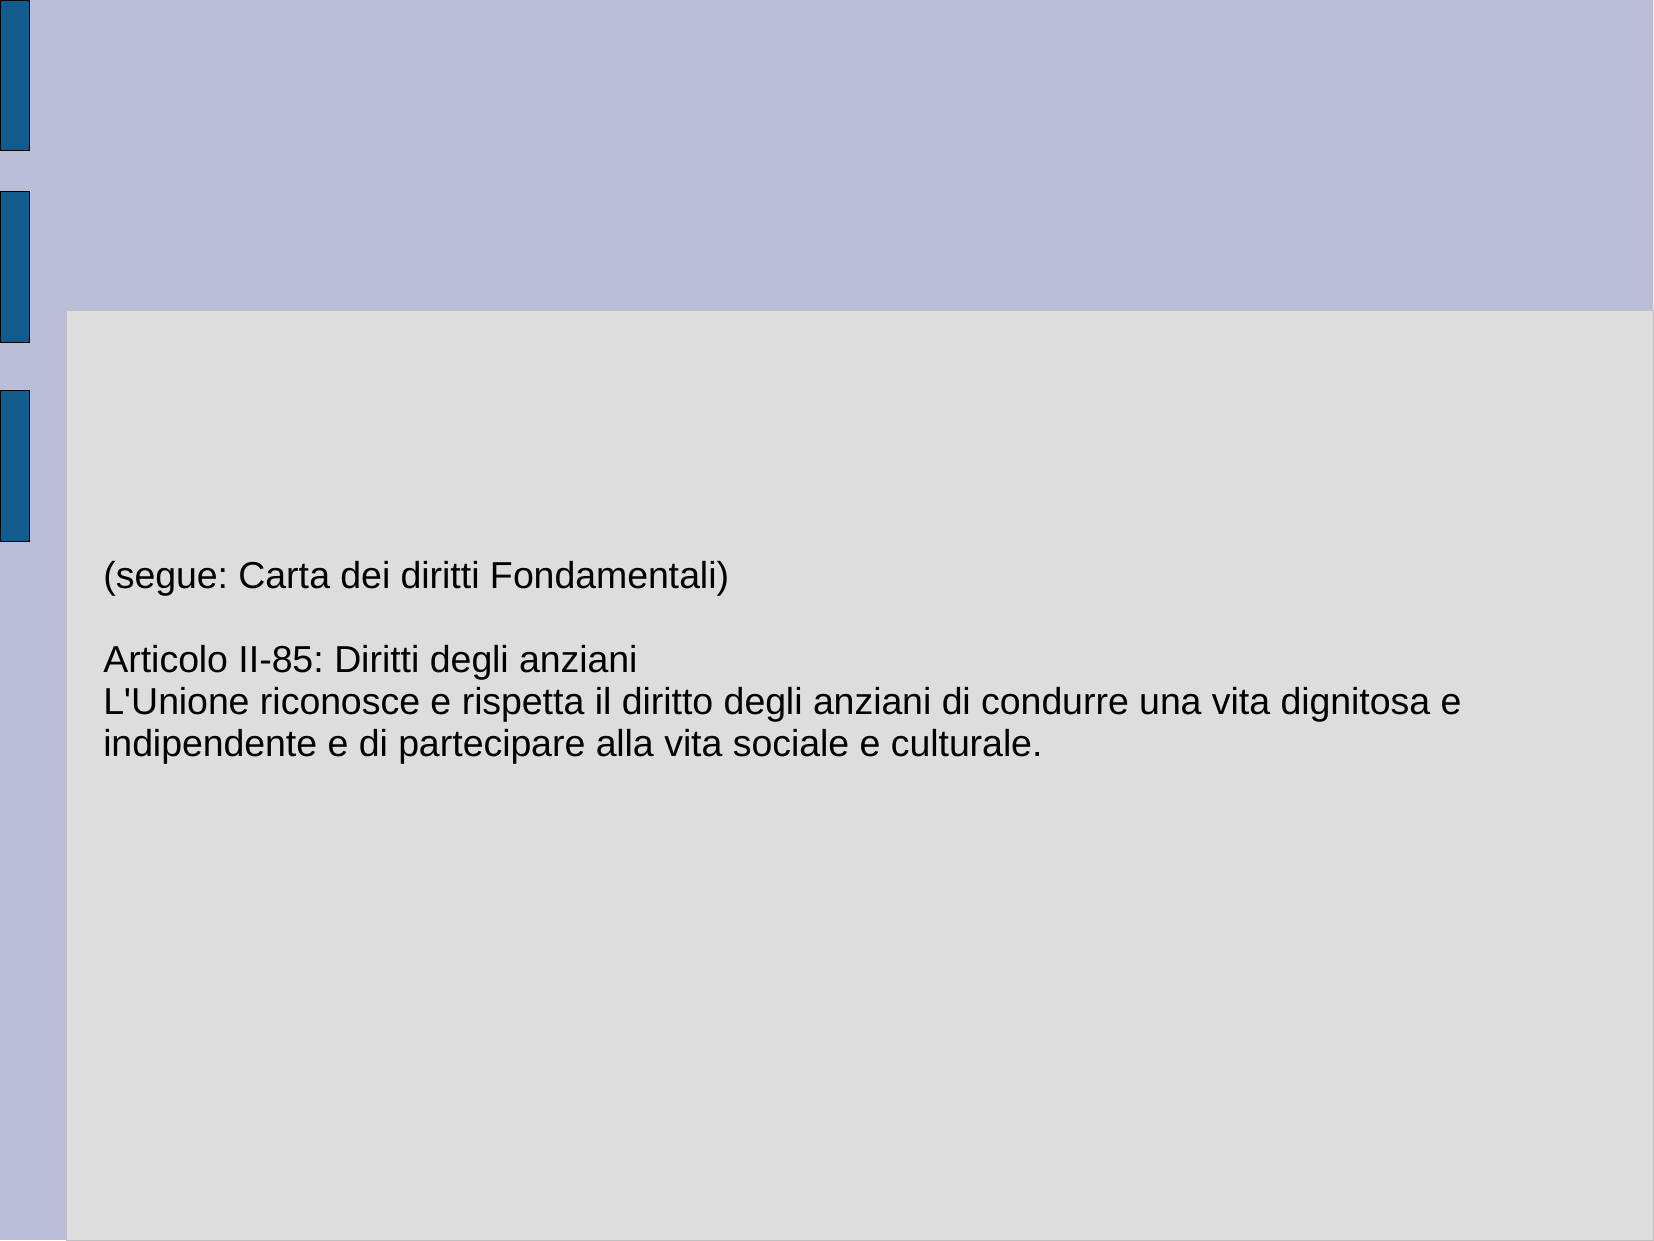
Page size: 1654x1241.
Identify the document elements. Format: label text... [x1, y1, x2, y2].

text_box (segue: Carta dei diritti Fondamentali) Articolo II-85: Diritti degli anziani L'Unione riconosce e rispetta il diritto degli anziani di condurre una vita dignitosa e indipendente e di partecipare alla vita sociale e culturale. [88, 547, 1595, 773]
